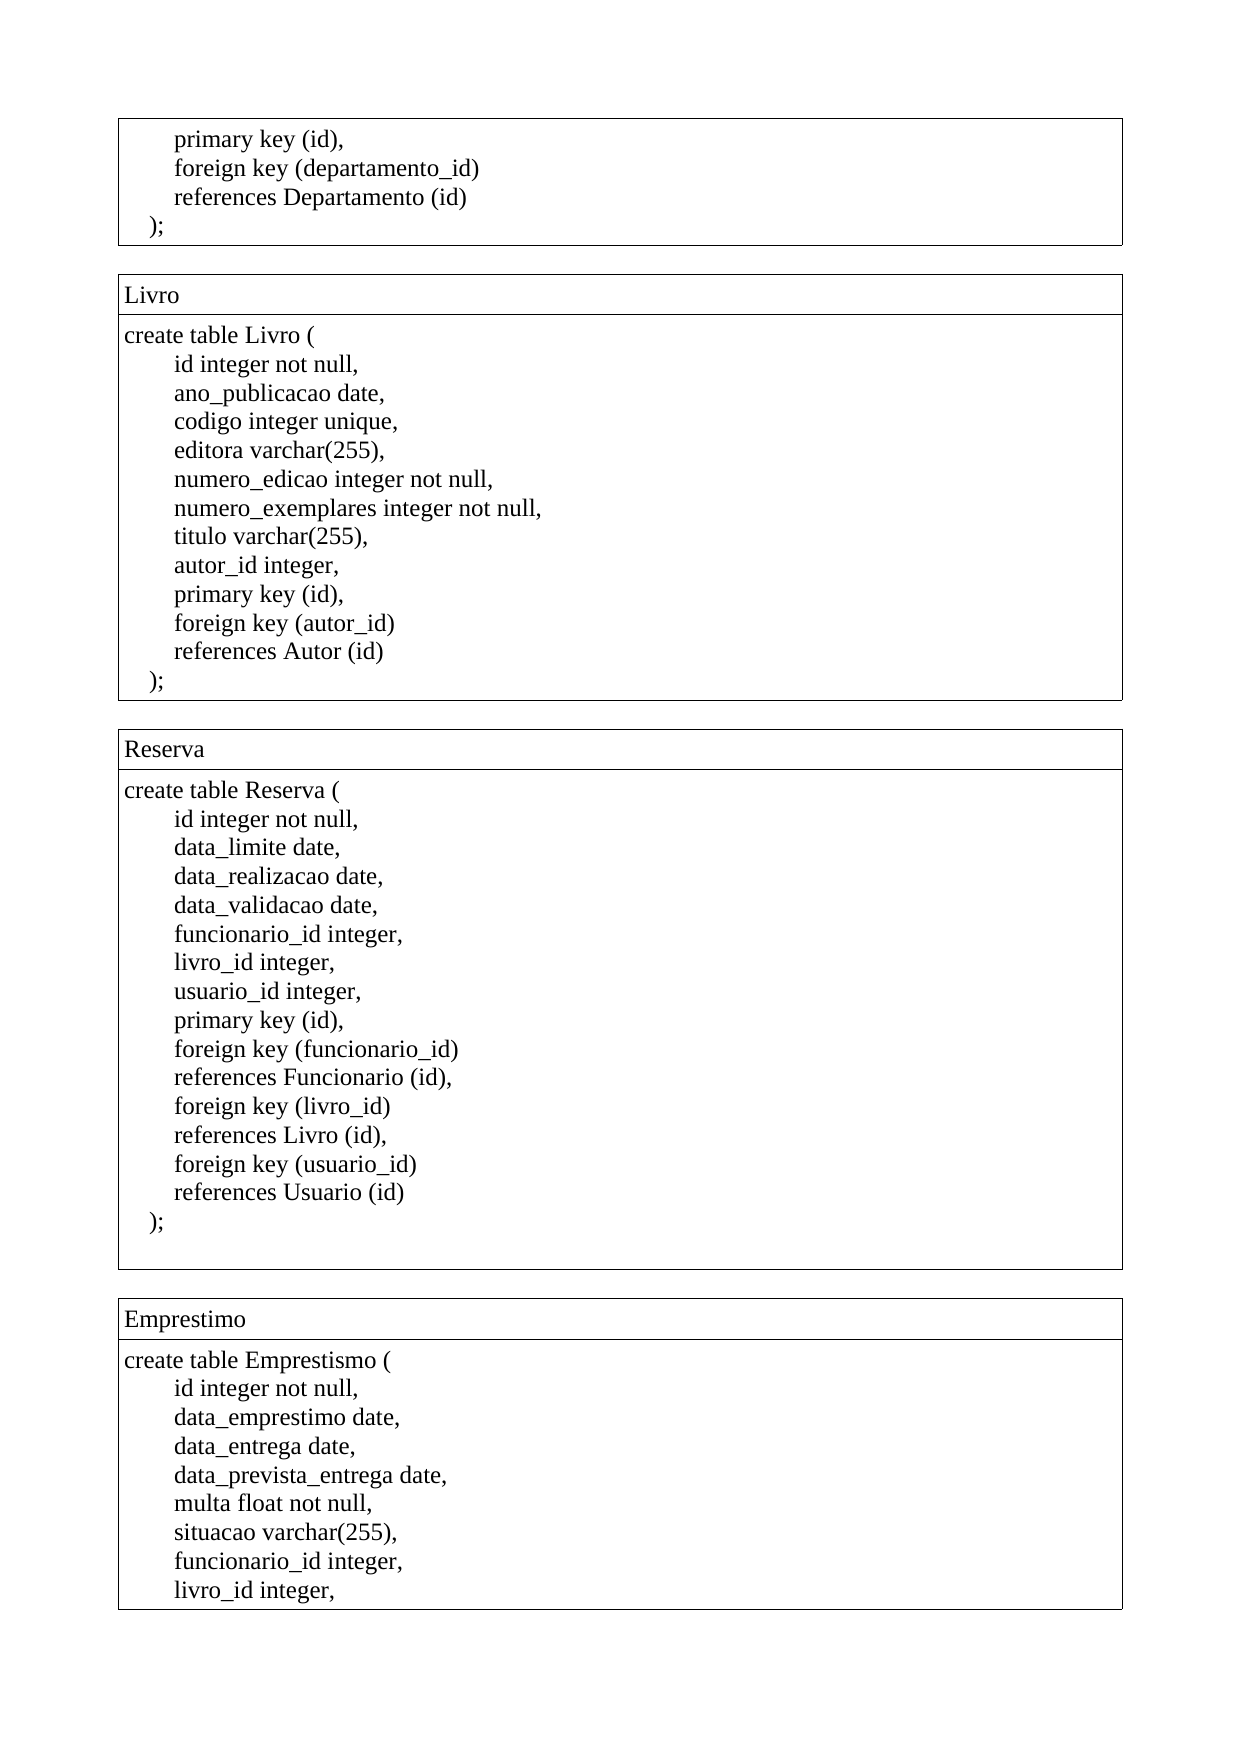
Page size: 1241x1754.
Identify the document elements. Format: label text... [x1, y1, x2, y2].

table_header Reserva [119, 730, 1122, 769]
table_cell primary key (id), foreign key (departamento_id) references Departamento (id) ); [119, 119, 1122, 245]
table_cell create table Reserva ( id integer not null, data_limite date, data_realizacao date, data_validacao date, funcionario_id integer, livro_id integer, usuario_id integer, primary key (id), foreign key (funcionario_id) references Funcionario (id), foreign key (livro_id) references Livro (id), foreign key (usuario_id) references Usuario (id) ); [119, 770, 1122, 1269]
table_header Livro [119, 275, 1122, 314]
table_header Emprestimo [119, 1299, 1122, 1339]
table_cell create table Emprestismo ( id integer not null, data_emprestimo date, data_entrega date, data_prevista_entrega date, multa float not null, situacao varchar(255), funcionario_id integer, livro_id integer, [119, 1340, 1122, 1609]
table_cell create table Livro ( id integer not null, ano_publicacao date, codigo integer unique, editora varchar(255), numero_edicao integer not null, numero_exemplares integer not null, titulo varchar(255), autor_id integer, primary key (id), foreign key (autor_id) references Autor (id) ); [119, 315, 1122, 699]
